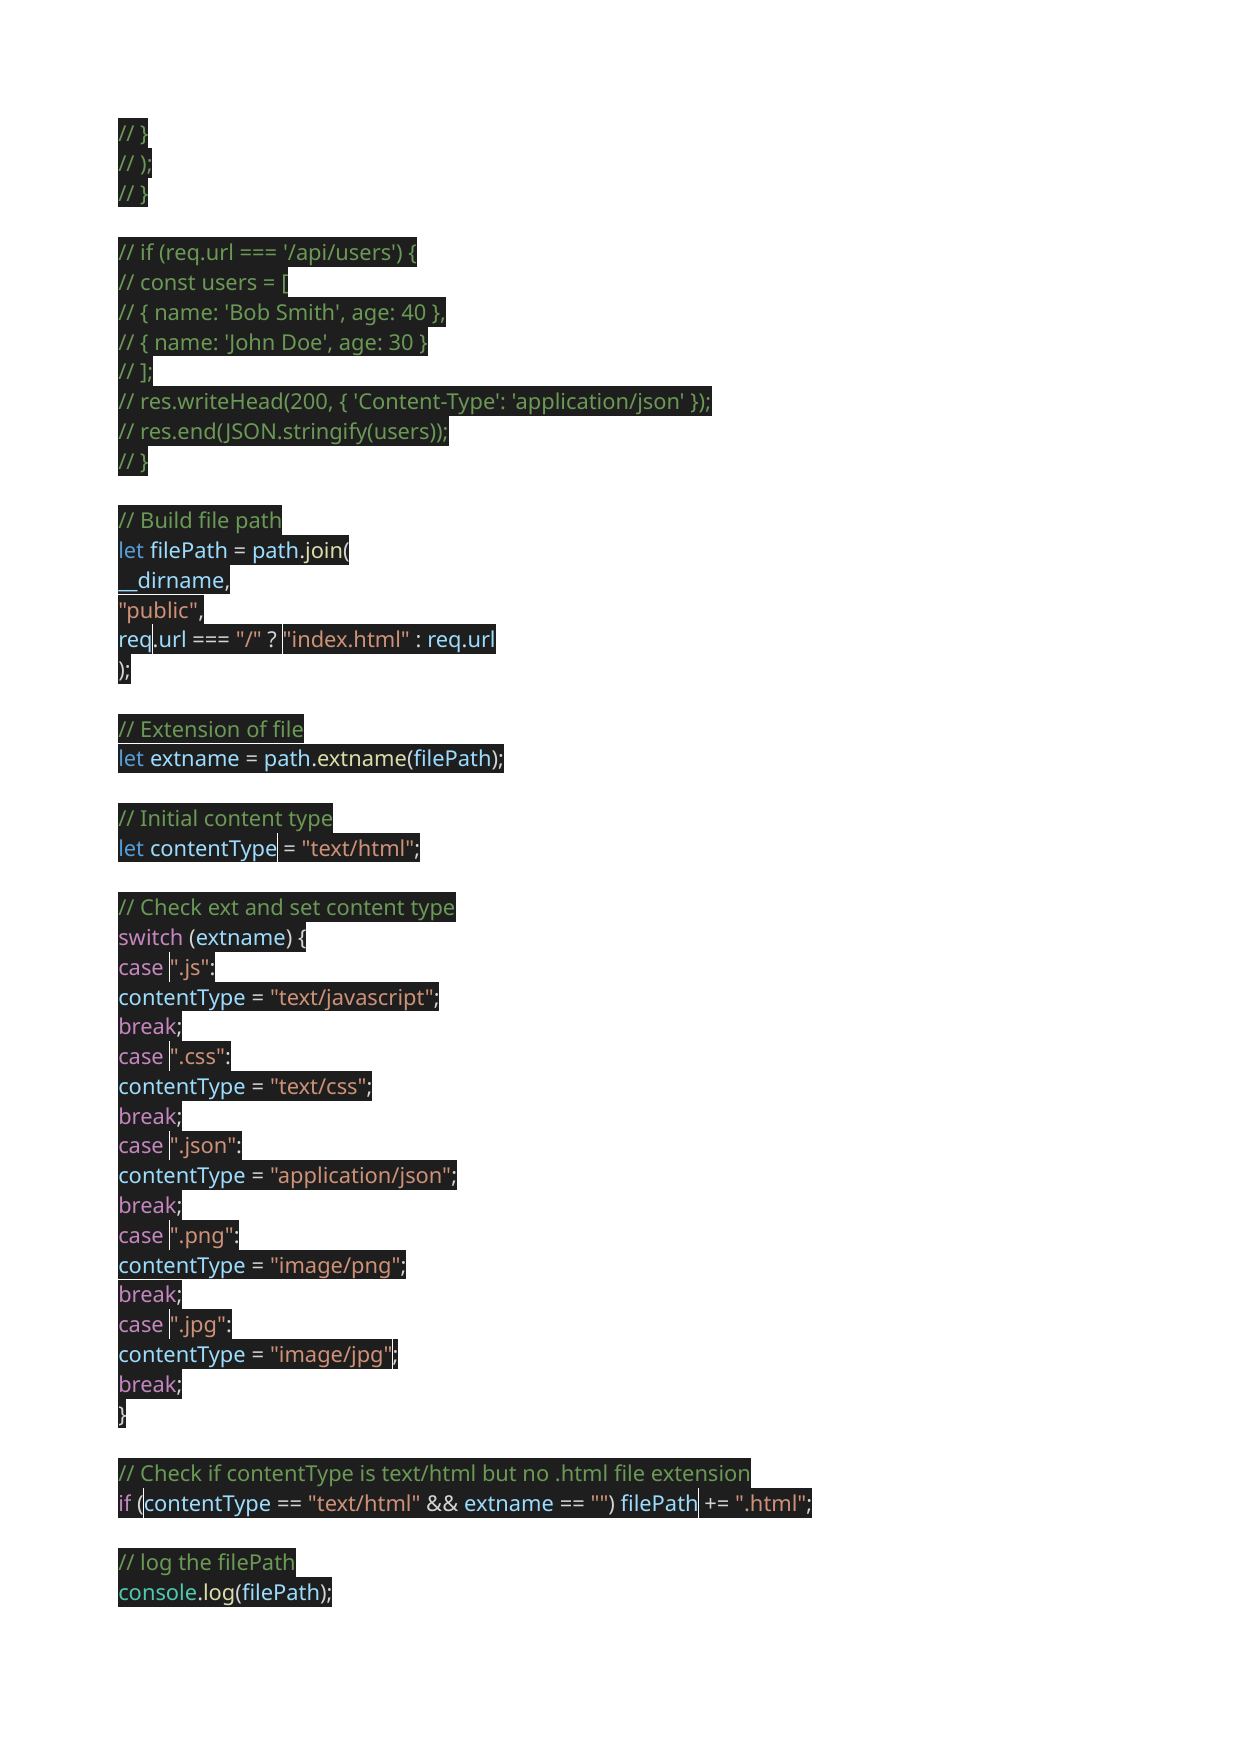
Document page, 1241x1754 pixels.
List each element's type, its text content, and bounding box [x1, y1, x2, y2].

text // const users = [ [118, 267, 1122, 297]
text case ".jpg": [118, 1309, 1122, 1339]
text case ".json": [118, 1131, 1122, 1160]
text // ]; [118, 356, 1122, 386]
text // } [118, 118, 1122, 148]
text // { name: 'Bob Smith', age: 40 }, [118, 297, 1122, 327]
text // log the filePath [118, 1547, 1122, 1577]
text } [118, 1399, 1122, 1428]
text // res.writeHead(200, { 'Content-Type': 'application/json' }); [118, 386, 1122, 416]
text case ".js": [118, 952, 1122, 982]
text contentType = "text/css"; [118, 1071, 1122, 1101]
text "public", [118, 594, 1122, 624]
text let extname = path.extname(filePath); [118, 743, 1122, 773]
text case ".css": [118, 1041, 1122, 1071]
text // } [118, 178, 1122, 207]
text let contentType = "text/html"; [118, 833, 1122, 862]
text // res.end(JSON.stringify(users)); [118, 416, 1122, 446]
text req.url === "/" ? "index.html" : req.url [118, 624, 1122, 654]
text // Extension of file [118, 714, 1122, 743]
text contentType = "text/javascript"; [118, 982, 1122, 1011]
text // { name: 'John Doe', age: 30 } [118, 327, 1122, 356]
text case ".png": [118, 1220, 1122, 1250]
text contentType = "image/png"; [118, 1250, 1122, 1279]
text if (contentType == "text/html" && extname == "") filePath += ".html"; [118, 1488, 1122, 1518]
text contentType = "image/jpg"; [118, 1339, 1122, 1369]
text break; [118, 1369, 1122, 1399]
text // Initial content type [118, 803, 1122, 833]
text // } [118, 446, 1122, 476]
text break; [118, 1101, 1122, 1131]
text break; [118, 1011, 1122, 1041]
text contentType = "application/json"; [118, 1160, 1122, 1190]
text // ); [118, 148, 1122, 178]
text break; [118, 1190, 1122, 1220]
text switch (extname) { [118, 922, 1122, 952]
text let filePath = path.join( [118, 535, 1122, 565]
text // Check ext and set content type [118, 892, 1122, 922]
text break; [118, 1279, 1122, 1309]
text __dirname, [118, 565, 1122, 594]
text // Build file path [118, 505, 1122, 535]
text console.log(filePath); [118, 1577, 1122, 1607]
text ); [118, 654, 1122, 684]
text // if (req.url === '/api/users') { [118, 237, 1122, 267]
text // Check if contentType is text/html but no .html file extension [118, 1458, 1122, 1488]
